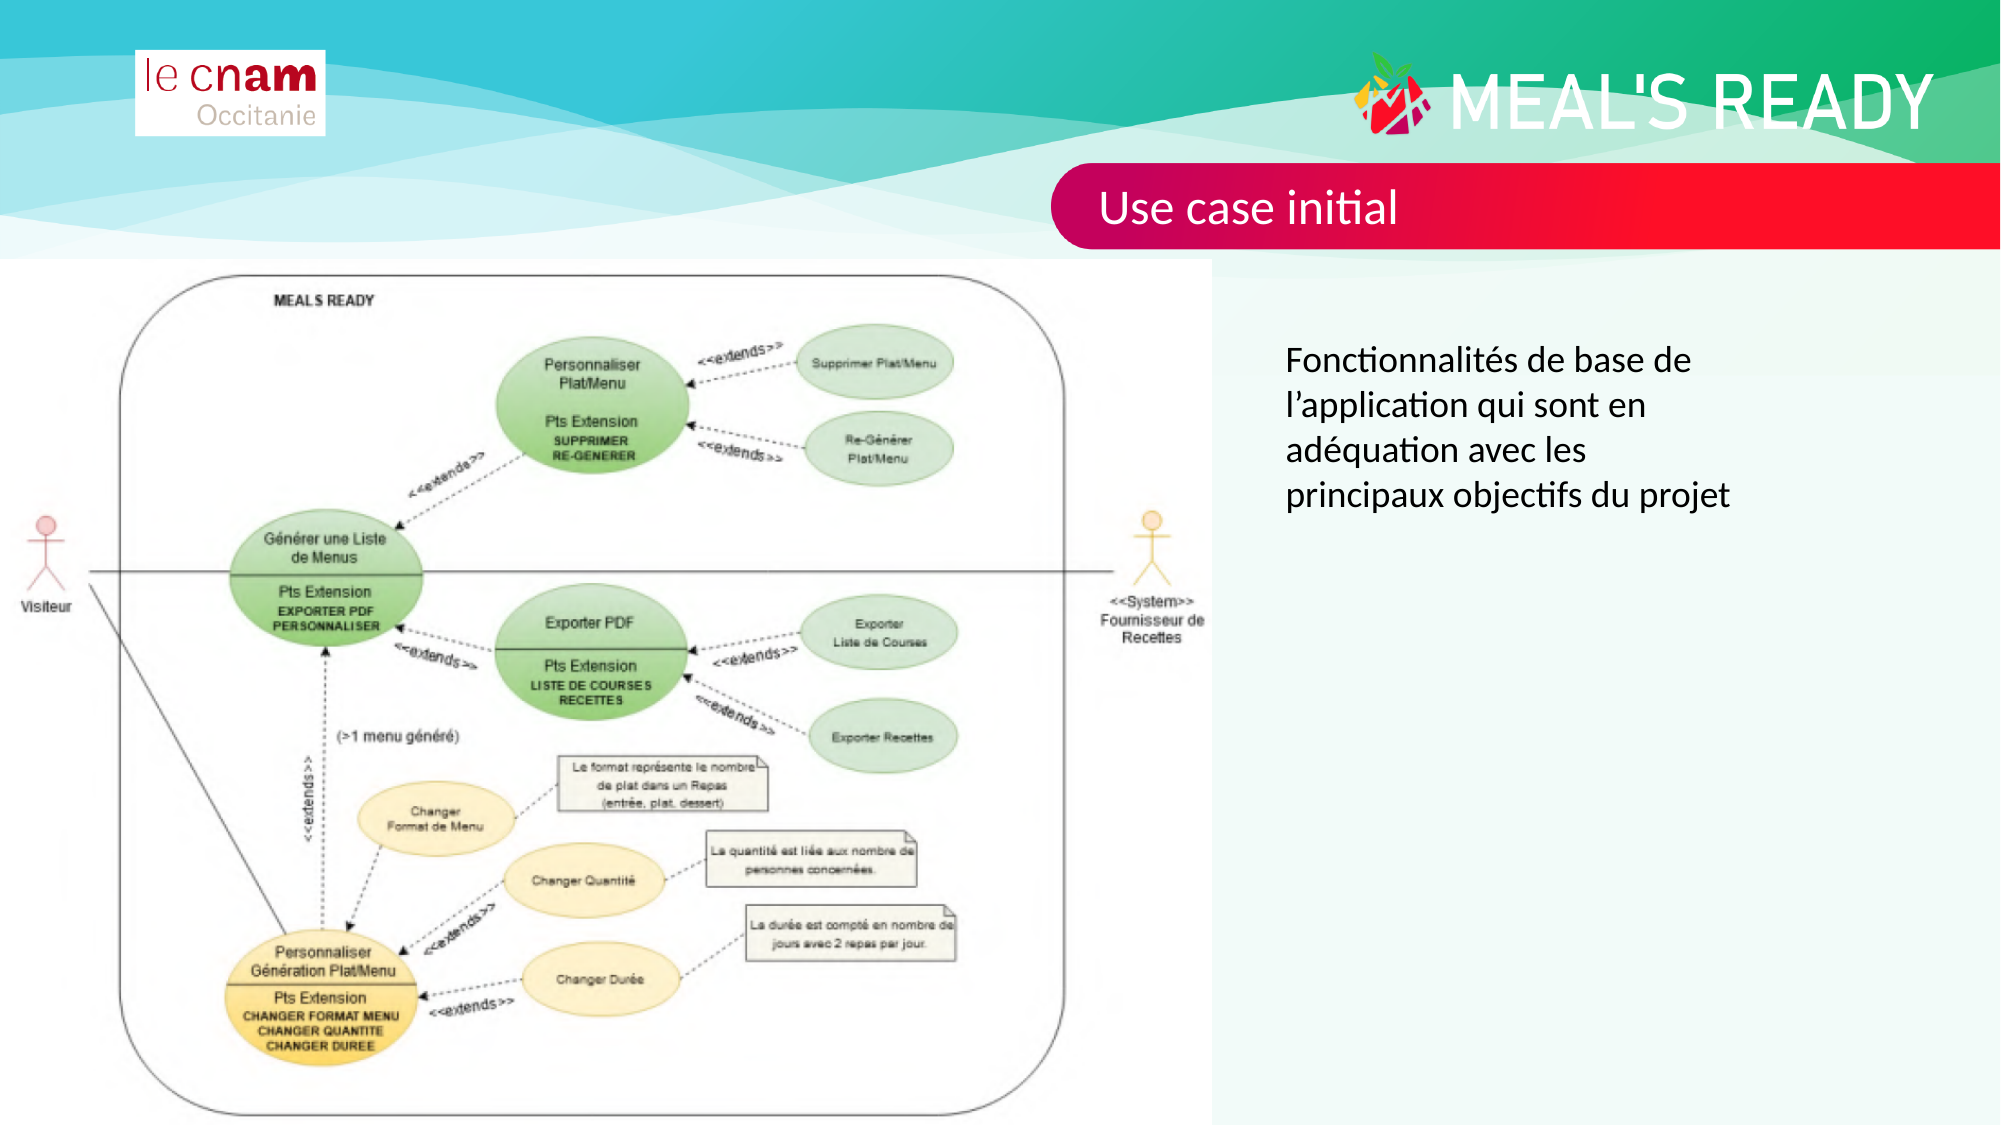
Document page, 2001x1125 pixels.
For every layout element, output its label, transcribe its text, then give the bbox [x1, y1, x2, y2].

text_box Use case initial [1083, 173, 2000, 244]
picture [0, 0, 2000, 1125]
text_box Fonctionnalités de base de l’application qui sont en adéquation avec les principaux objectifs du projet [1270, 327, 1749, 525]
